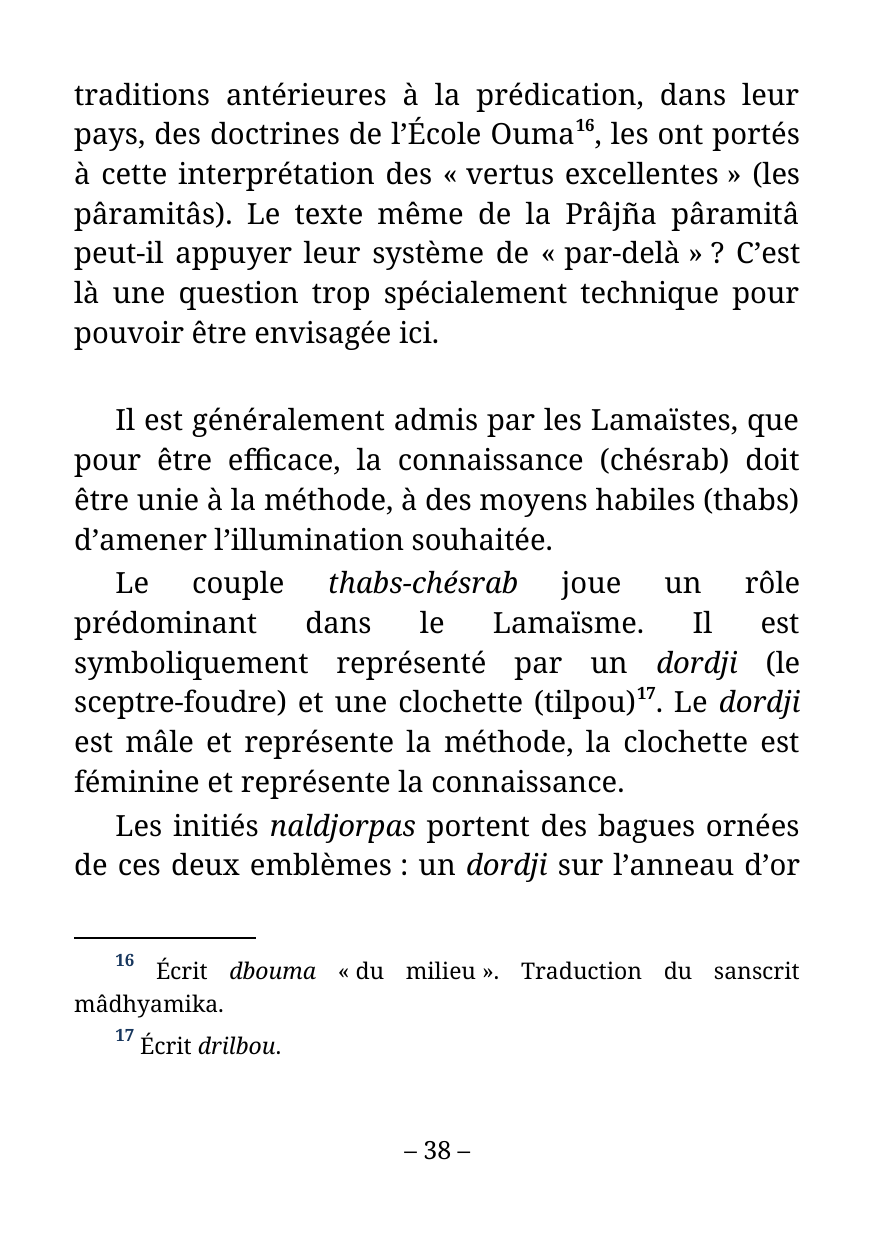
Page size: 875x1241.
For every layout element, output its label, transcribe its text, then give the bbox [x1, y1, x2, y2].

text Les initiés naldjorpas portent des bagues ornées de ces deux emblèmes : un dordji sur l’anneau d’or [74, 805, 800, 884]
text traditions antérieures à la prédication, dans leur pays, des doctrines de l’École Ouma, les ont portés à cette interprétation des « vertus excellentes » (les pâramitâs). Le texte même de la Prâjña pâramitâ peut-il appuyer leur système de « par-delà » ? C’est là une question trop spécialement technique pour pouvoir être envisagée ici. [74, 74, 800, 352]
text Écrit dbouma « du milieu ». Traduction du sanscrit mâdhyamika. [74, 948, 800, 1019]
text Le couple thabs-chésrab joue un rôle prédominant dans le Lamaïsme. Il est symboliquement représenté par un dordji (le sceptre-foudre) et une clochette (tilpou). Le dordji est mâle et représente la méthode, la clochette est féminine et représente la connaissance. [74, 563, 800, 801]
text Il est généralement admis par les Lamaïstes, que pour être efficace, la connaissance (chésrab) doit être unie à la méthode, à des moyens habiles (thabs) d’amener l’illumination souhaitée. [74, 400, 800, 558]
text Écrit drilbou. [74, 1023, 800, 1063]
